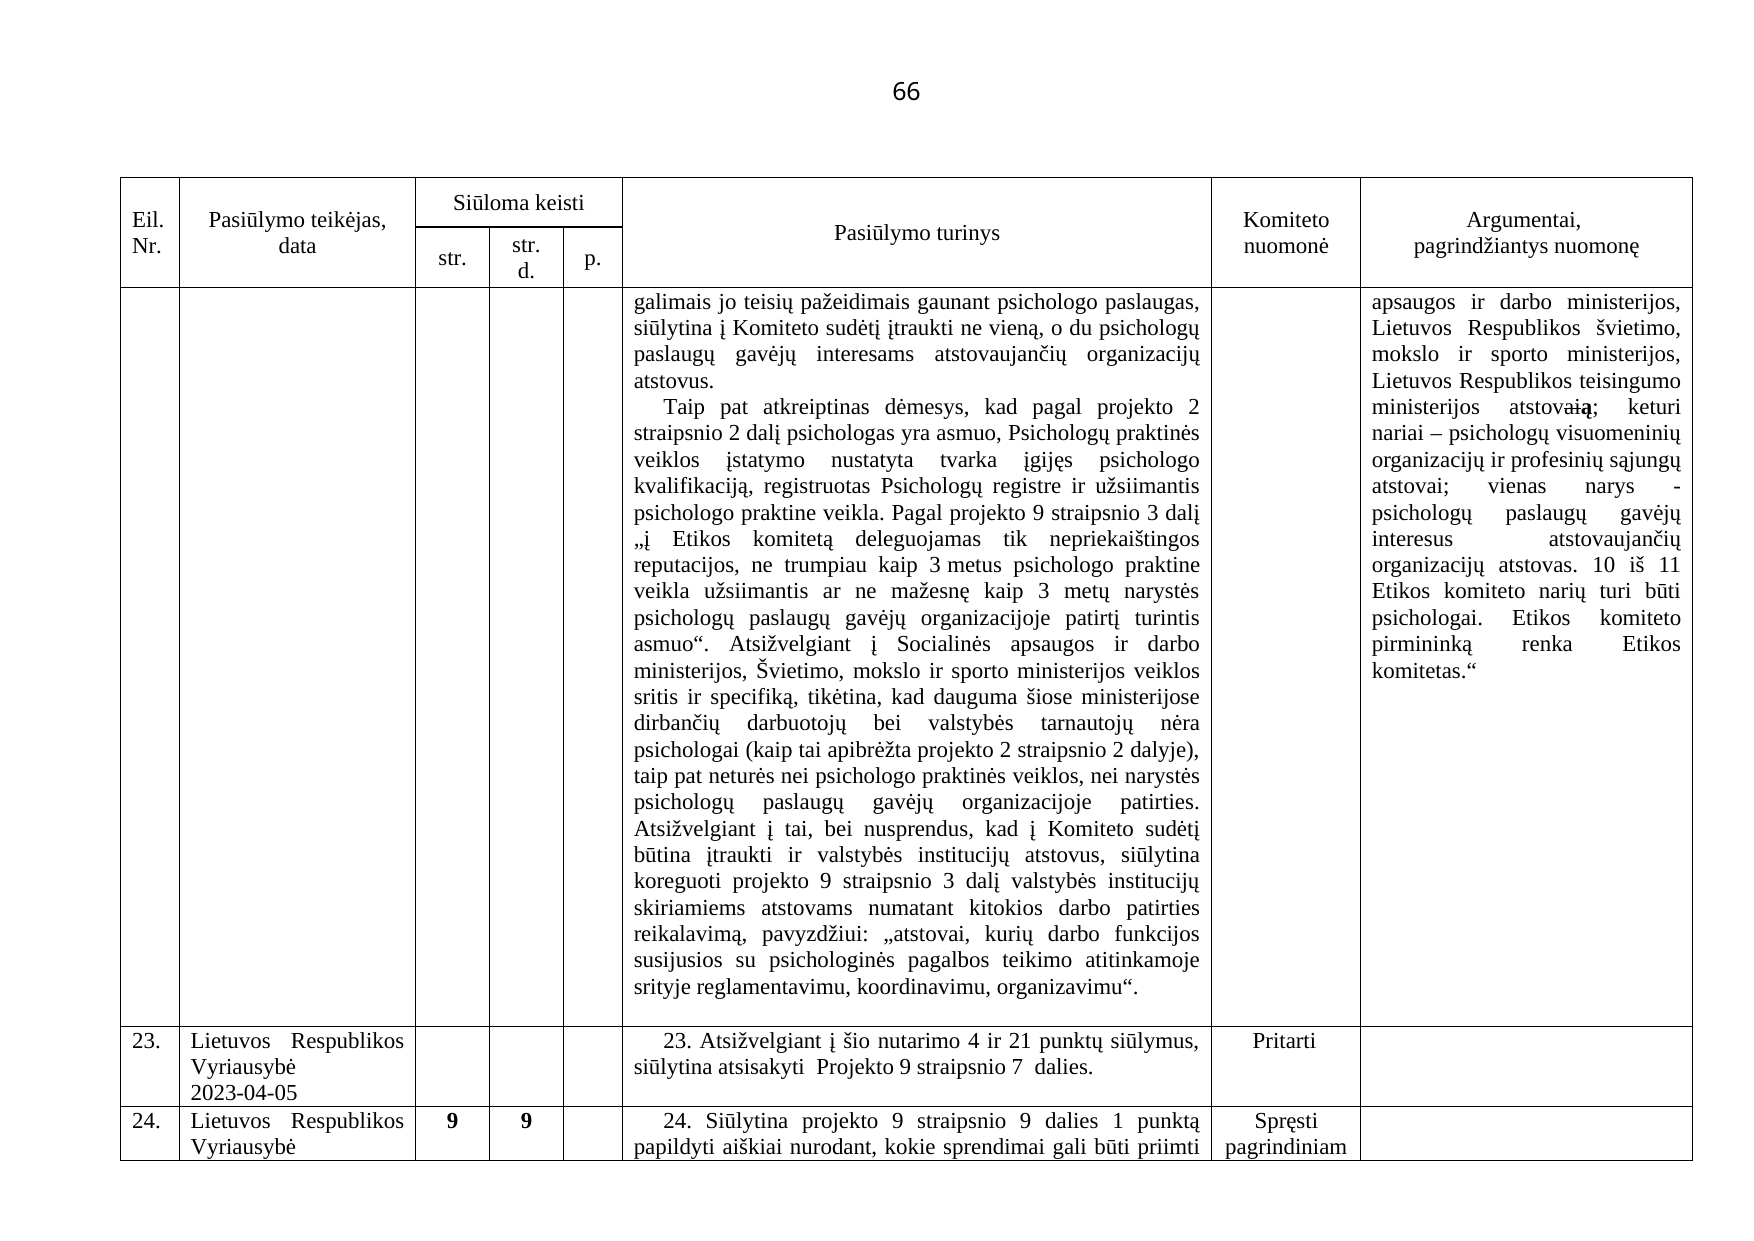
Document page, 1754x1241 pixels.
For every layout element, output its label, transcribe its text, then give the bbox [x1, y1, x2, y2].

table_cell [1361, 1107, 1692, 1159]
table_cell [564, 288, 622, 1026]
table_cell [121, 288, 179, 1026]
table_cell 9 [490, 1107, 563, 1159]
table_cell [121, 1107, 179, 1159]
table_cell 23. Atsižvelgiant į šio nutarimo 4 ir 21 punktų siūlymus, siūlytina atsisakyti Projekto 9 straipsnio 7 dalies. [623, 1027, 1211, 1106]
table_cell galimais jo teisių pažeidimais gaunant psichologo paslaugas, siūlytina į Komiteto sudėtį įtraukti ne vieną, o du psichologų paslaugų gavėjų interesams atstovaujančių organizacijų atstovus. Taip pat atkreiptinas dėmesys, kad pagal projekto 2 straipsnio 2 dalį psichologas yra asmuo, Psichologų praktinės veiklos įstatymo nustatyta tvarka įgijęs psichologo kvalifikaciją, registruotas Psichologų registre ir užsiimantis psichologo praktine veikla. Pagal projekto 9 straipsnio 3 dalį „į Etikos komitetą deleguojamas tik nepriekaištingos reputacijos, ne trumpiau kaip 3 metus psichologo praktine veikla užsiimantis ar ne mažesnę kaip 3 metų narystės psichologų paslaugų gavėjų organizacijoje patirtį turintis asmuo“. Atsižvelgiant į Socialinės apsaugos ir darbo ministerijos, Švietimo, mokslo ir sporto ministerijos veiklos sritis ir specifiką, tikėtina, kad dauguma šiose ministerijose dirbančių darbuotojų bei valstybės tarnautojų nėra psichologai (kaip tai apibrėžta projekto 2 straipsnio 2 dalyje), taip pat neturės nei psichologo praktinės veiklos, nei narystės psichologų paslaugų gavėjų organizacijoje patirties. Atsižvelgiant į tai, bei nusprendus, kad į Komiteto sudėtį būtina įtraukti ir valstybės institucijų atstovus, siūlytina koreguoti projekto 9 straipsnio 3 dalį valstybės institucijų skiriamiems atstovams numatant kitokios darbo patirties reikalavimą, pavyzdžiui: „atstovai, kurių darbo funkcijos susijusios su psichologinės pagalbos teikimo atitinkamoje srityje reglamentavimu, koordinavimu, organizavimu“. [623, 288, 1211, 1026]
table_header Pasiūlymo turinys [623, 178, 1211, 287]
table_cell [121, 1027, 179, 1106]
table_cell [416, 1027, 489, 1106]
table_header Komiteto nuomonė [1212, 178, 1360, 287]
table_cell [416, 288, 489, 1026]
table_cell str. d. [490, 228, 563, 287]
table_cell 9 [416, 1107, 489, 1159]
table_cell Pritarti [1212, 1027, 1360, 1106]
table_cell [1361, 1027, 1692, 1106]
table_header Argumentai, pagrindžiantys nuomonę [1361, 178, 1692, 287]
table_cell Lietuvos Respublikos Vyriausybė 2023-04-05 [180, 1027, 415, 1106]
table_cell Spręsti pagrindiniam [1212, 1107, 1360, 1159]
table_cell p. [564, 228, 622, 287]
table_cell str. [416, 228, 489, 287]
table_cell apsaugos ir darbo ministerijos, Lietuvos Respublikos švietimo, mokslo ir sporto ministerijos, Lietuvos Respublikos teisingumo ministerijos atstovaią; keturi nariai – psichologų visuomeninių organizacijų ir profesinių sąjungų atstovai; vienas narys - psichologų paslaugų gavėjų interesus atstovaujančių organizacijų atstovas. 10 iš 11 Etikos komiteto narių turi būti psichologai. Etikos komiteto pirmininką renka Etikos komitetas.“ [1361, 288, 1692, 1026]
table_cell [490, 1027, 563, 1106]
table_cell [1212, 288, 1360, 1026]
table_cell [490, 288, 563, 1026]
table_header Eil. Nr. [121, 178, 179, 287]
table_cell [564, 1027, 622, 1106]
table_header Pasiūlymo teikėjas, data [180, 178, 415, 287]
table_cell 24. Siūlytina projekto 9 straipsnio 9 dalies 1 punktą papildyti aiškiai nurodant, kokie sprendimai gali būti priimti [623, 1107, 1211, 1159]
table_header Siūloma keisti [416, 178, 622, 226]
table_cell [564, 1107, 622, 1159]
table_cell [180, 288, 415, 1026]
table_cell Lietuvos Respublikos Vyriausybė [180, 1107, 415, 1159]
